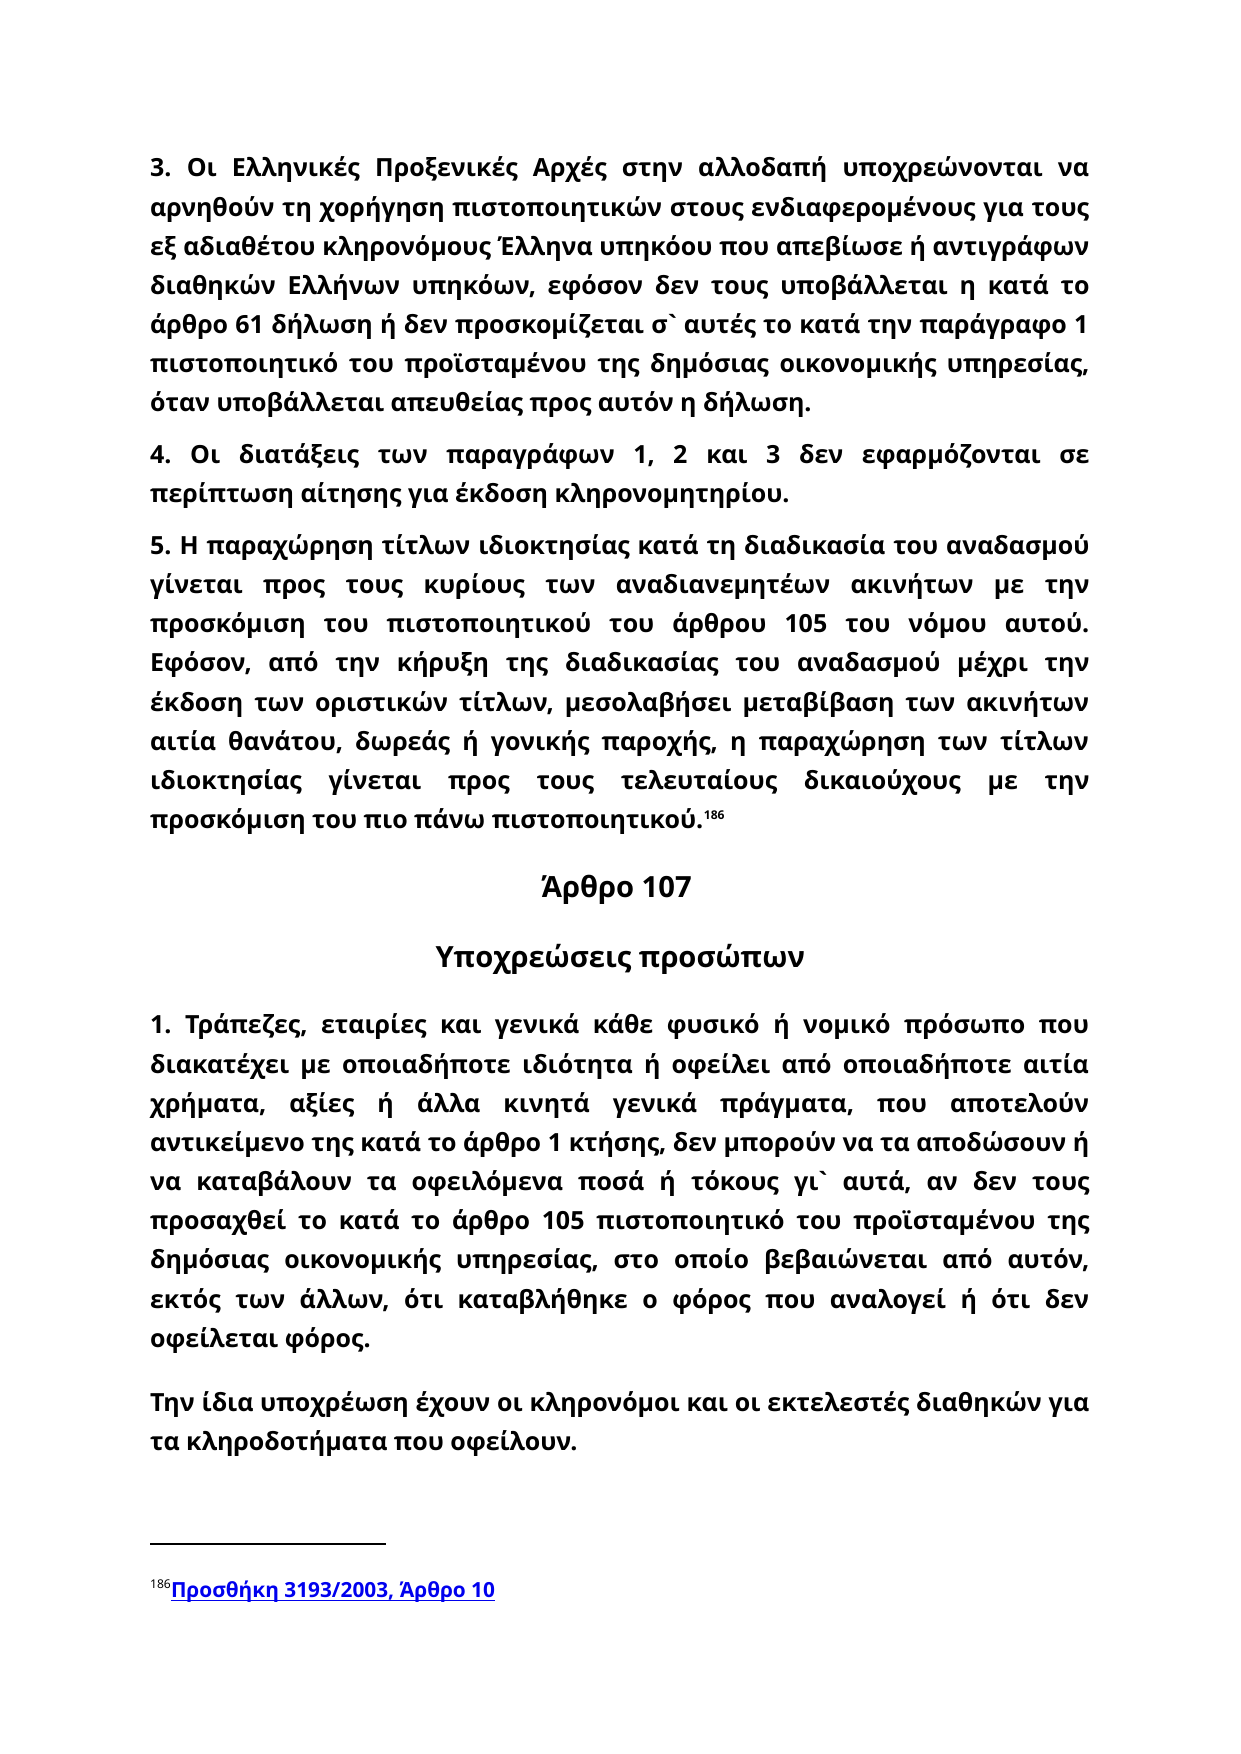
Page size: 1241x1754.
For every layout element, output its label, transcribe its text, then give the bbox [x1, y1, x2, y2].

text 4. Οι διατάξεις των παραγράφων 1, 2 και 3 δεν εφαρμόζονται σε περίπτωση αίτησης για έκδοση κληρονομητηρίου. [150, 437, 1090, 510]
subtitle Άρθρο 107 [150, 866, 1090, 906]
text Την ίδια υποχρέωση έχουν οι κληρονόμοι και οι εκτελεστές διαθηκών για τα κληροδοτήματα που οφείλουν. [150, 1384, 1090, 1458]
text 5. Η παραχώρηση τίτλων ιδιοκτησίας κατά τη διαδικασία του αναδασμού γίνεται προς τους κυρίους των αναδιανεμητέων ακινήτων με την προσκόμιση του πιστοποιητικού του άρθρου 105 του νόμου αυτού. Εφόσον, από την κήρυξη της διαδικασίας του αναδασμού μέχρι την έκδοση των οριστικών τίτλων, μεσολαβήσει μεταβίβαση των ακινήτων αιτία θανάτου, δωρεάς ή γονικής παροχής, η παραχώρηση των τίτλων ιδιοκτησίας γίνεται προς τους τελευταίους δικαιούχους με την προσκόμιση του πιο πάνω πιστοποιητικού. [150, 527, 1090, 836]
text 3. Οι Ελληνικές Προξενικές Αρχές στην αλλοδαπή υποχρεώνονται να αρνηθούν τη χορήγηση πιστοποιητικών στους ενδιαφερομένους για τους εξ αδιαθέτου κληρονόμους Έλληνα υπηκόου που απεβίωσε ή αντιγράφων διαθηκών Ελλήνων υπηκόων, εφόσον δεν τους υποβάλλεται η κατά το άρθρο 61 δήλωση ή δεν προσκομίζεται σ` αυτές το κατά την παράγραφο 1 πιστοποιητικό του προϊσταμένου της δημόσιας οικονομικής υπηρεσίας, όταν υποβάλλεται απευθείας προς αυτόν η δήλωση. [150, 150, 1090, 419]
text Προσθήκη 3193/2003, Άρθρο 10 [150, 1576, 1090, 1604]
text 1. Τράπεζες, εταιρίες και γενικά κάθε φυσικό ή νομικό πρόσωπο που διακατέχει με οποιαδήποτε ιδιότητα ή οφείλει από οποιαδήποτε αιτία χρήματα, αξίες ή άλλα κινητά γενικά πράγματα, που αποτελούν αντικείμενο της κατά το άρθρο 1 κτήσης, δεν μπορούν να τα αποδώσουν ή να καταβάλουν τα οφειλόμενα ποσά ή τόκους γι` αυτά, αν δεν τους προσαχθεί το κατά το άρθρο 105 πιστοποιητικό του προϊσταμένου της δημόσιας οικονομικής υπηρεσίας, στο οποίο βεβαιώνεται από αυτόν, εκτός των άλλων, ότι καταβλήθηκε ο φόρος που αναλογεί ή ότι δεν οφείλεται φόρος. [150, 1007, 1090, 1354]
subtitle Υποχρεώσεις προσώπων [150, 936, 1090, 976]
